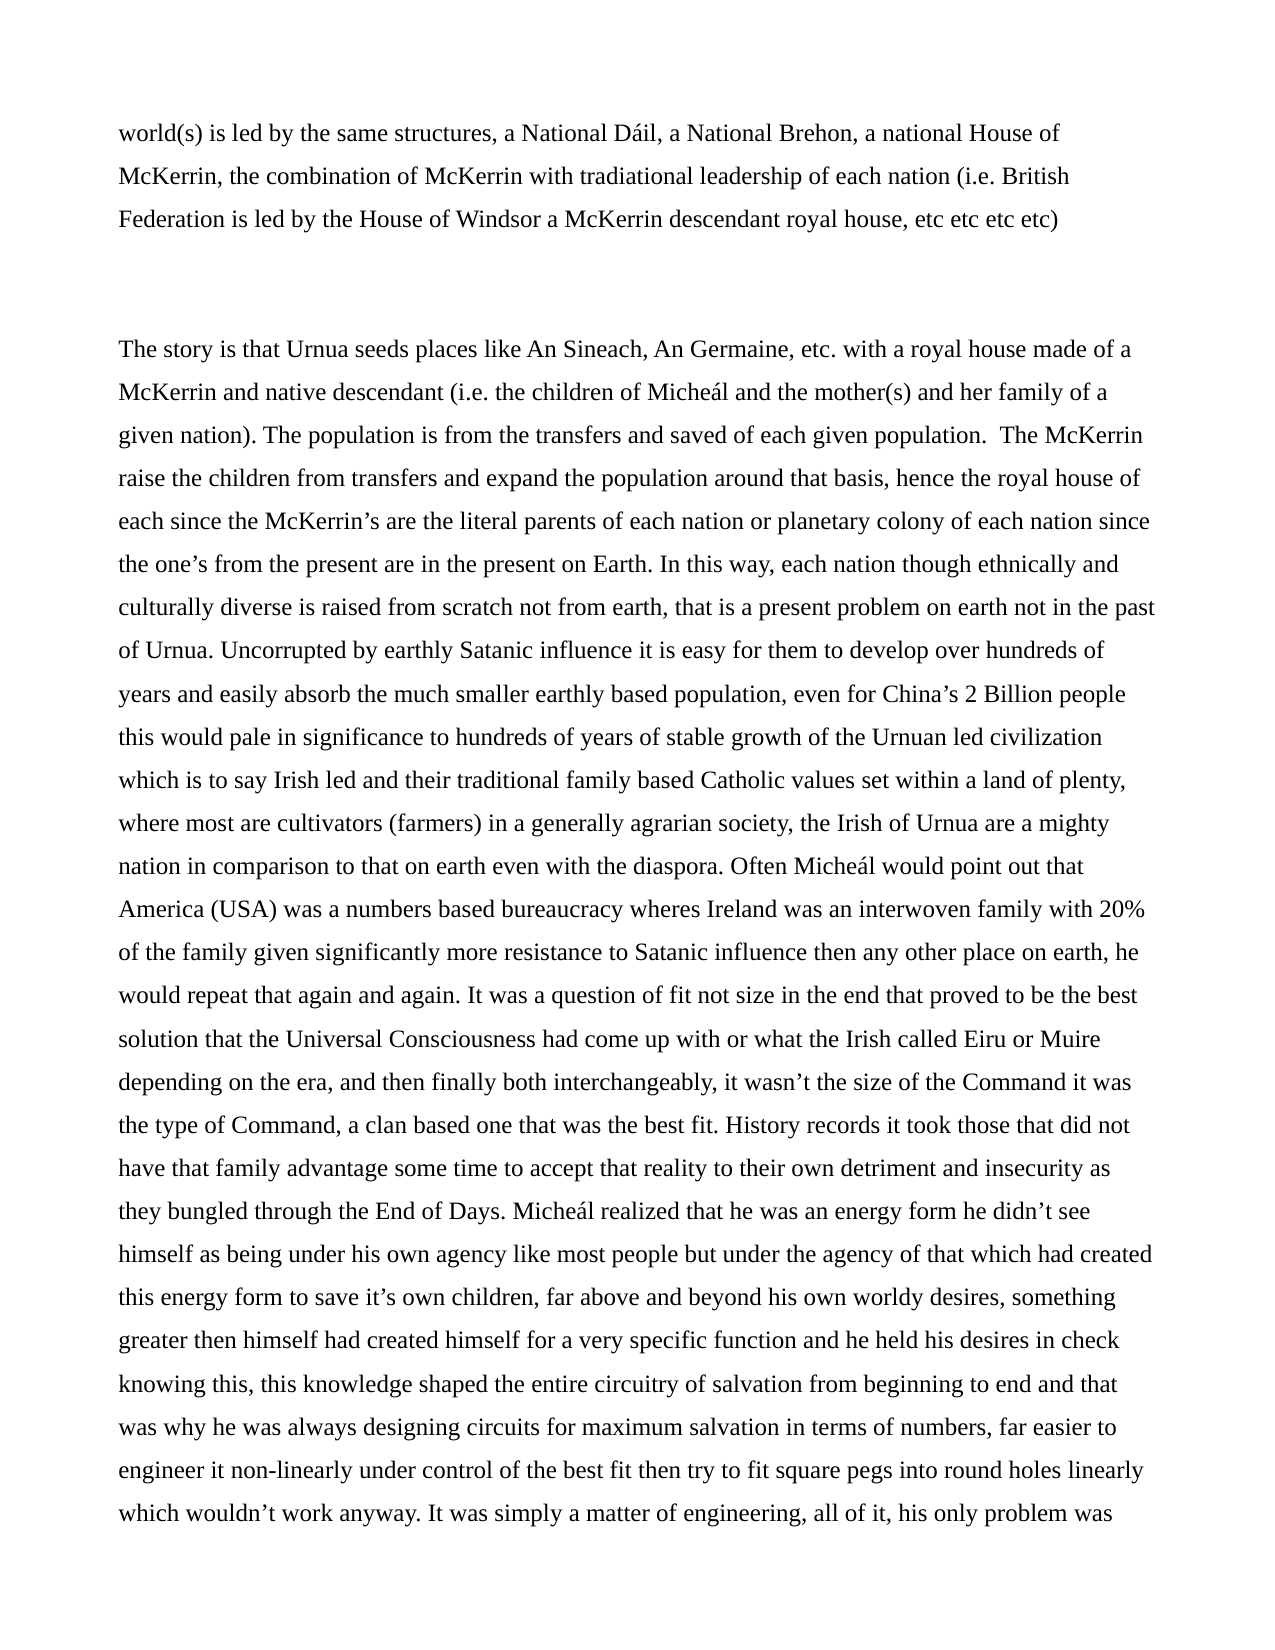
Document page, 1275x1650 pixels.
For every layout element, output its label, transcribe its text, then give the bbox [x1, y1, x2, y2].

text world(s) is led by the same structures, a National Dáil, a National Brehon, a national House of McKerrin, the combination of McKerrin with tradiational leadership of each nation (i.e. British Federation is led by the House of Windsor a McKerrin descendant royal house, etc etc etc etc) The story is that Urnua seeds places like An Sineach, An Germaine, etc. with a royal house made of a McKerrin and native descendant (i.e. the children of Micheál and the mother(s) and her family of a given nation). The population is from the transfers and saved of each given population. The McKerrin raise the children from transfers and expand the population around that basis, hence the royal house of each since the McKerrin’s are the literal parents of each nation or planetary colony of each nation since the one’s from the present are in the present on Earth. In this way, each nation though ethnically and culturally diverse is raised from scratch not from earth, that is a present problem on earth not in the past of Urnua. Uncorrupted by earthly Satanic influence it is easy for them to develop over hundreds of years and easily absorb the much smaller earthly based population, even for China’s 2 Billion people this would pale in significance to hundreds of years of stable growth of the Urnuan led civilization which is to say Irish led and their traditional family based Catholic values set within a land of plenty, where most are cultivators (farmers) in a generally agrarian society, the Irish of Urnua are a mighty nation in comparison to that on earth even with the diaspora. Often Micheál would point out that America (USA) was a numbers based bureaucracy wheres Ireland was an interwoven family with 20% of the family given significantly more resistance to Satanic influence then any other place on earth, he would repeat that again and again. It was a question of fit not size in the end that proved to be the best solution that the Universal Consciousness had come up with or what the Irish called Eiru or Muire depending on the era, and then finally both interchangeably, it wasn’t the size of the Command it was the type of Command, a clan based one that was the best fit. History records it took those that did not have that family advantage some time to accept that reality to their own detriment and insecurity as they bungled through the End of Days. Micheál realized that he was an energy form he didn’t see himself as being under his own agency like most people but under the agency of that which had created this energy form to save it’s own children, far above and beyond his own worldy desires, something greater then himself had created himself for a very specific function and he held his desires in check knowing this, this knowledge shaped the entire circuitry of salvation from beginning to end and that was why he was always designing circuits for maximum salvation in terms of numbers, far easier to engineer it non-linearly under control of the best fit then try to fit square pegs into round holes linearly which wouldn’t work anyway. It was simply a matter of engineering, all of it, his only problem was [118, 118, 1157, 1527]
